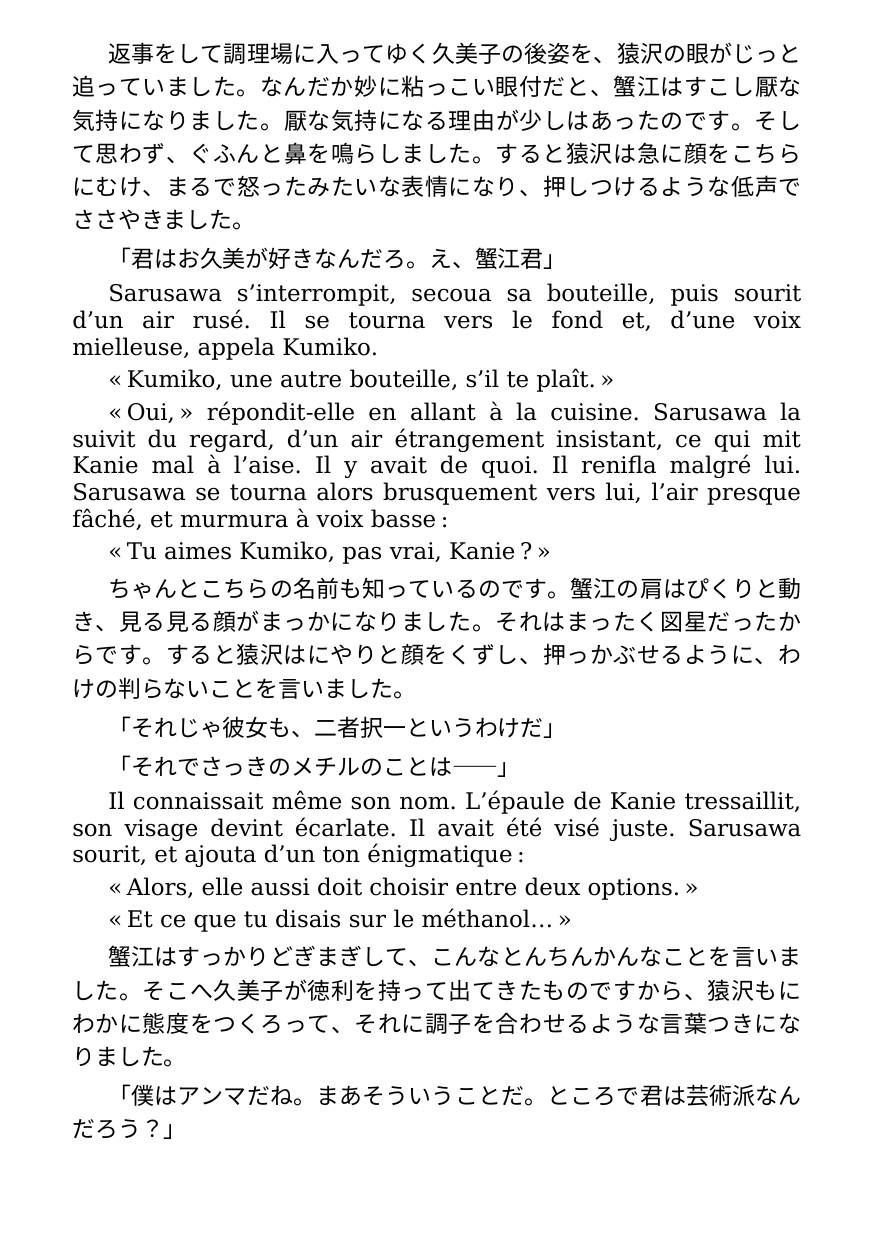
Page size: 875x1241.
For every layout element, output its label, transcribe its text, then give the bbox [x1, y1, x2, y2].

text 「僕はアンマだね。まあそういうことだ。ところで君は芸術派なんだろう？」 [72, 1078, 802, 1144]
text « Kumiko, une autre bouteille, s’il te plaît. » [72, 366, 802, 393]
text Il connaissait même son nom. L’épaule de Kanie tressaillit, son visage devint écarlate. Il avait été visé juste. Sarusawa sourit, et ajouta d’un ton énigmatique : [72, 788, 802, 868]
text 「それでさっきのメチルのことは――」 [72, 749, 802, 782]
text 「それじゃ彼女も、二者択一というわけだ」 [72, 710, 802, 743]
text 「君はお久美が好きなんだろ。え、蟹江君」 [72, 241, 802, 274]
text « Et ce que tu disais sur le méthanol… » [72, 907, 802, 933]
text « Tu aimes Kumiko, pas vrai, Kanie ? » [72, 538, 802, 565]
text « Oui, » répondit-elle en allant à la cuisine. Sarusawa la suivit du regard, d’un air étrangement insistant, ce qui mit Kanie mal à l’aise. Il y avait de quoi. Il renifla malgré lui. Sarusawa se tourna alors brusquement vers lui, l’air presque fâché, et murmura à voix basse : [72, 399, 802, 532]
text 蟹江はすっかりどぎまぎして、こんなとんちんかんなことを言いました。そこへ久美子が徳利を持って出てきたものですから、猿沢もにわかに態度をつくろって、それに調子を合わせるような言葉つきになりました。 [72, 939, 802, 1072]
text « Alors, elle aussi doit choisir entre deux options. » [72, 874, 802, 901]
text Sarusawa s’interrompit, secoua sa bouteille, puis sourit d’un air rusé. Il se tourna vers le fond et, d’une voix mielleuse, appela Kumiko. [72, 281, 802, 361]
text 返事をして調理場に入ってゆく久美子の後姿を、猿沢の眼がじっと追っていました。なんだか妙に粘っこい眼付だと、蟹江はすこし厭な気持になりました。厭な気持になる理由が少しはあったのです。そして思わず、ぐふんと鼻を鳴らしました。すると猿沢は急に顔をこちらにむけ、まるで怒ったみたいな表情になり、押しつけるような低声でささやきました。 [72, 36, 802, 235]
text ちゃんとこちらの名前も知っているのです。蟹江の肩はぴくりと動き、見る見る顔がまっかになりました。それはまったく図星だったからです。すると猿沢はにやりと顔をくずし、押っかぶせるように、わけの判らないことを言いました。 [72, 571, 802, 704]
